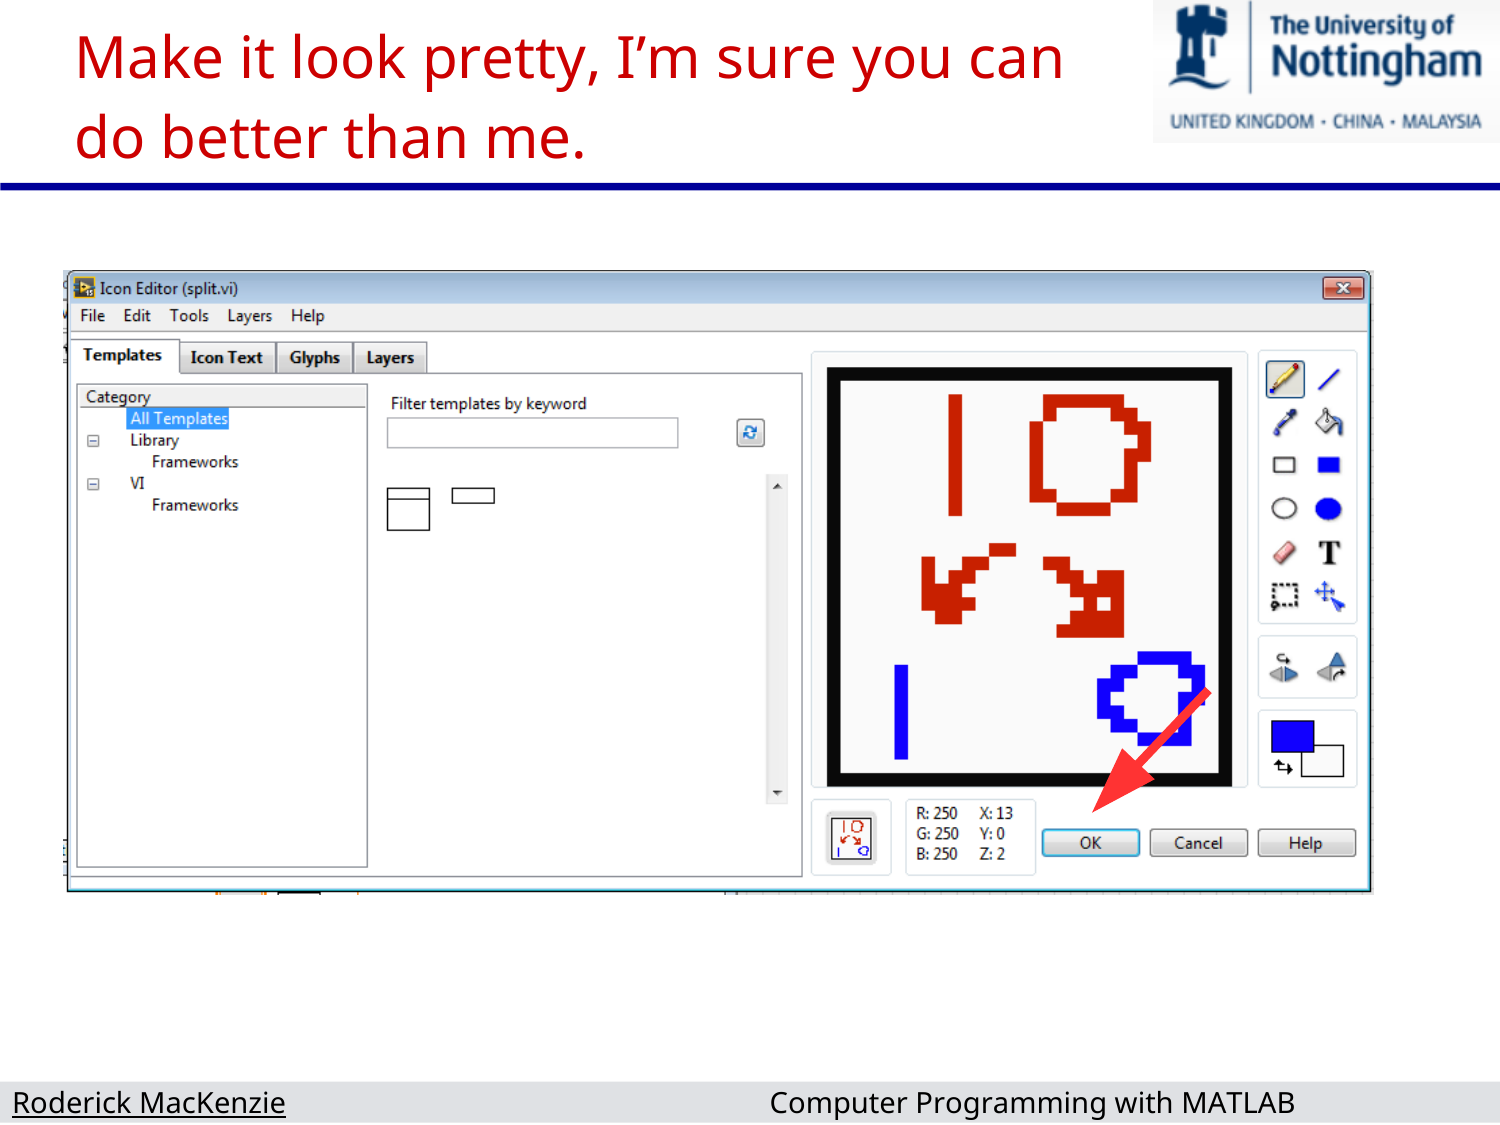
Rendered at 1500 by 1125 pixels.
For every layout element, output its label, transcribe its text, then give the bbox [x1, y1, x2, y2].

picture [63, 270, 1374, 895]
title Make it look pretty, I’m sure you can do better than me. [59, 20, 1119, 172]
picture [1153, 0, 1500, 143]
